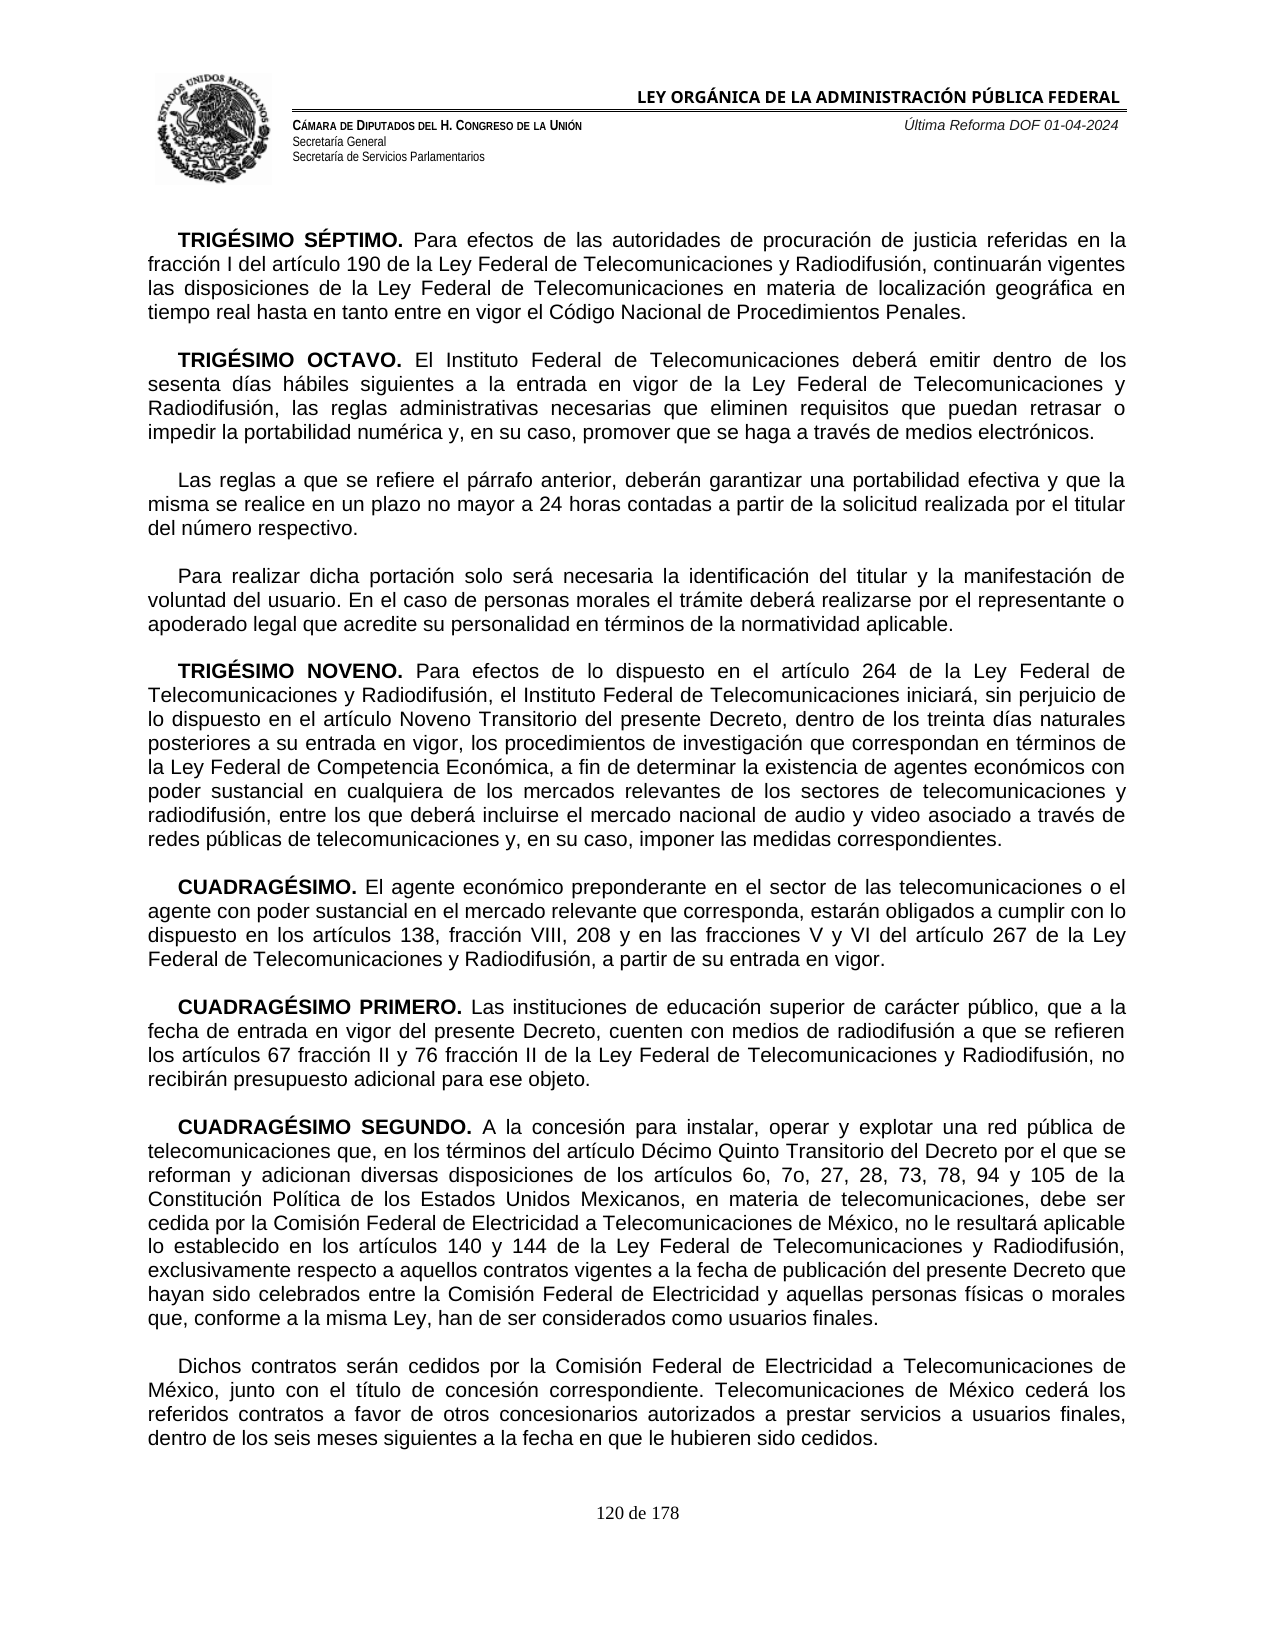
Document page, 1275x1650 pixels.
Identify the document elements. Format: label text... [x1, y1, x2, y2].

text CUADRAGÉSIMO PRIMERO. Las instituciones de educación superior de carácter público, que a la fecha de entrada en vigor del presente Decreto, cuenten con medios de radiodifusión a que se refieren los artículos 67 fracción II y 76 fracción II de la Ley Federal de Telecomunicaciones y Radiodifusión, no recibirán presupuesto adicional para ese objeto. [148, 995, 1127, 1091]
text Dichos contratos serán cedidos por la Comisión Federal de Electricidad a Telecomunicaciones de México, junto con el título de concesión correspondiente. Telecomunicaciones de México cederá los referidos contratos a favor de otros concesionarios autorizados a prestar servicios a usuarios finales, dentro de los seis meses siguientes a la fecha en que le hubieren sido cedidos. [148, 1354, 1127, 1450]
text TRIGÉSIMO SÉPTIMO. Para efectos de las autoridades de procuración de justicia referidas en la fracción I del artículo 190 de la Ley Federal de Telecomunicaciones y Radiodifusión, continuarán vigentes las disposiciones de la Ley Federal de Telecomunicaciones en materia de localización geográfica en tiempo real hasta en tanto entre en vigor el Código Nacional de Procedimientos Penales. [148, 228, 1127, 324]
text CUADRAGÉSIMO SEGUNDO. A la concesión para instalar, operar y explotar una red pública de telecomunicaciones que, en los términos del artículo Décimo Quinto Transitorio del Decreto por el que se reforman y adicionan diversas disposiciones de los artículos 6o, 7o, 27, 28, 73, 78, 94 y 105 de la Constitución Política de los Estados Unidos Mexicanos, en materia de telecomunicaciones, debe ser cedida por la Comisión Federal de Electricidad a Telecomunicaciones de México, no le resultará aplicable lo establecido en los artículos 140 y 144 de la Ley Federal de Telecomunicaciones y Radiodifusión, exclusivamente respecto a aquellos contratos vigentes a la fecha de publicación del presente Decreto que hayan sido celebrados entre la Comisión Federal de Electricidad y aquellas personas físicas o morales que, conforme a la misma Ley, han de ser considerados como usuarios finales. [148, 1114, 1127, 1330]
text TRIGÉSIMO NOVENO. Para efectos de lo dispuesto en el artículo 264 de la Ley Federal de Telecomunicaciones y Radiodifusión, el Instituto Federal de Telecomunicaciones iniciará, sin perjuicio de lo dispuesto en el artículo Noveno Transitorio del presente Decreto, dentro de los treinta días naturales posteriores a su entrada en vigor, los procedimientos de investigación que correspondan en términos de la Ley Federal de Competencia Económica, a fin de determinar la existencia de agentes económicos con poder sustancial en cualquiera de los mercados relevantes de los sectores de telecomunicaciones y radiodifusión, entre los que deberá incluirse el mercado nacional de audio y video asociado a través de redes públicas de telecomunicaciones y, en su caso, imponer las medidas correspondientes. [148, 659, 1127, 851]
text CUADRAGÉSIMO. El agente económico preponderante en el sector de las telecomunicaciones o el agente con poder sustancial en el mercado relevante que corresponda, estarán obligados a cumplir con lo dispuesto en los artículos 138, fracción VIII, 208 y en las fracciones V y VI del artículo 267 de la Ley Federal de Telecomunicaciones y Radiodifusión, a partir de su entrada en vigor. [148, 875, 1127, 971]
text Para realizar dicha portación solo será necesaria la identificación del titular y la manifestación de voluntad del usuario. En el caso de personas morales el trámite deberá realizarse por el representante o apoderado legal que acredite su personalidad en términos de la normatividad aplicable. [148, 563, 1127, 635]
text TRIGÉSIMO OCTAVO. El Instituto Federal de Telecomunicaciones deberá emitir dentro de los sesenta días hábiles siguientes a la entrada en vigor de la Ley Federal de Telecomunicaciones y Radiodifusión, las reglas administrativas necesarias que eliminen requisitos que puedan retrasar o impedir la portabilidad numérica y, en su caso, promover que se haga a través de medios electrónicos. [148, 348, 1127, 444]
text Las reglas a que se refiere el párrafo anterior, deberán garantizar una portabilidad efectiva y que la misma se realice en un plazo no mayor a 24 horas contadas a partir de la solicitud realizada por el titular del número respectivo. [148, 468, 1127, 539]
